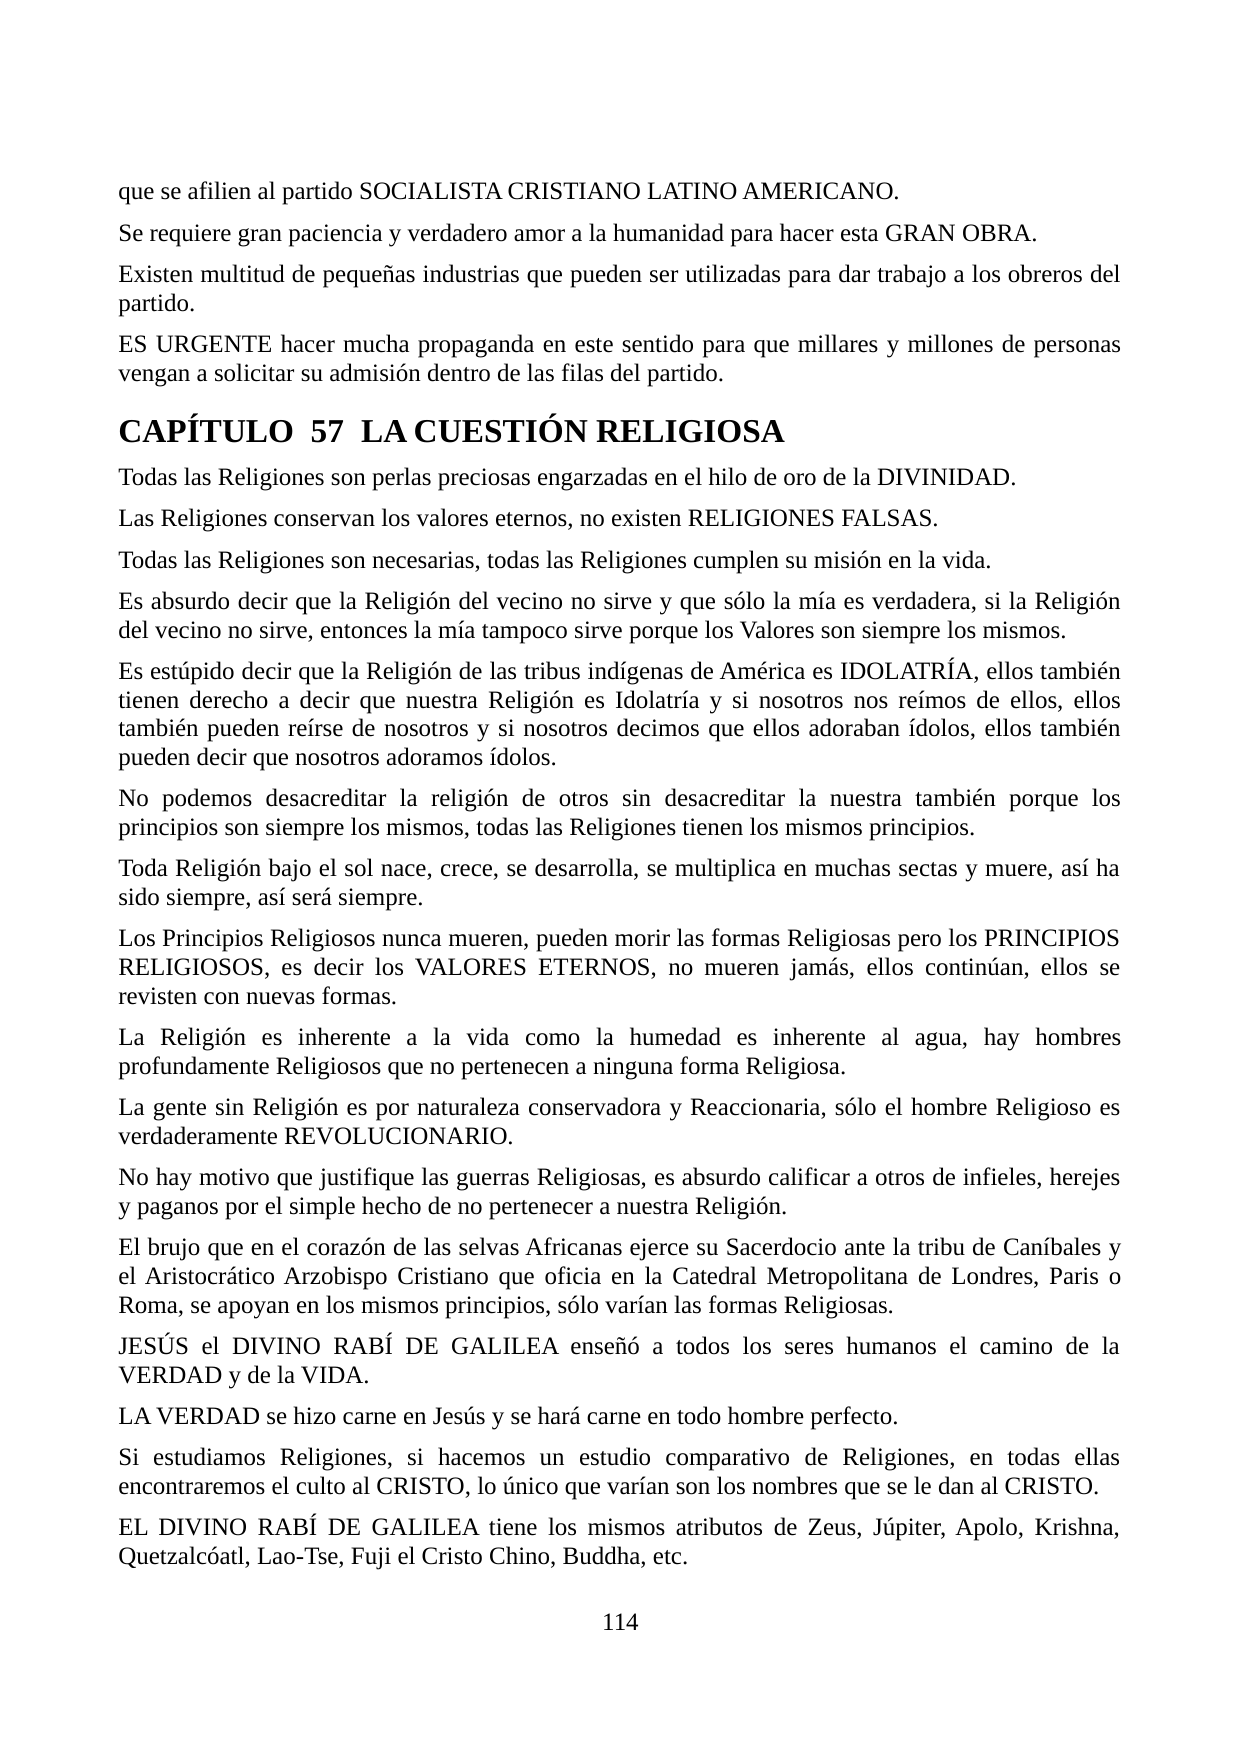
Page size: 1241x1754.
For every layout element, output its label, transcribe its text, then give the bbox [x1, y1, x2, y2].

text JESÚS el DIVINO RABÍ DE GALILEA enseñó a todos los seres humanos el camino de la VERDAD y de la VIDA. [118, 1331, 1122, 1388]
text Toda Religión bajo el sol nace, crece, se desarrolla, se multiplica en muchas sectas y muere, así ha sido siempre, así será siempre. [118, 853, 1122, 911]
text Todas las Religiones son necesarias, todas las Religiones cumplen su misión en la vida. [118, 545, 1122, 573]
text que se afilien al partido SOCIALISTA CRISTIANO LATINO AMERICANO. [118, 176, 1122, 205]
text Existen multitud de pequeñas industrias que pueden ser utilizadas para dar trabajo a los obreros del partido. [118, 259, 1122, 316]
text Todas las Religiones son perlas preciosas engarzadas en el hilo de oro de la DIVINIDAD. [118, 462, 1122, 491]
text La gente sin Religión es por naturaleza conservadora y Reaccionaria, sólo el hombre Religioso es verdaderamente REVOLUCIONARIO. [118, 1092, 1122, 1150]
text Los Principios Religiosos nunca mueren, pueden morir las formas Religiosas pero los PRINCIPIOS RELIGIOSOS, es decir los VALORES ETERNOS, no mueren jamás, ellos continúan, ellos se revisten con nuevas formas. [118, 923, 1122, 1010]
text No hay motivo que justifique las guerras Religiosas, es absurdo calificar a otros de infieles, herejes y paganos por el simple hecho de no pertenecer a nuestra Religión. [118, 1162, 1122, 1220]
subtitle CAPÍTULO 57 LA CUESTIÓN RELIGIOSA [118, 411, 1122, 450]
text Se requiere gran paciencia y verdadero amor a la humanidad para hacer esta GRAN OBRA. [118, 218, 1122, 246]
text ES URGENTE hacer mucha propaganda en este sentido para que millares y millones de personas vengan a solicitar su admisión dentro de las filas del partido. [118, 329, 1122, 386]
text Si estudiamos Religiones, si hacemos un estudio comparativo de Religiones, en todas ellas encontraremos el culto al CRISTO, lo único que varían son los nombres que se le dan al CRISTO. [118, 1442, 1122, 1500]
text EL DIVINO RABÍ DE GALILEA tiene los mismos atributos de Zeus, Júpiter, Apolo, Krishna, Quetzalcóatl, Lao-Tse, Fuji el Cristo Chino, Buddha, etc. [118, 1512, 1122, 1570]
text No podemos desacreditar la religión de otros sin desacreditar la nuestra también porque los principios son siempre los mismos, todas las Religiones tienen los mismos principios. [118, 783, 1122, 841]
text La Religión es inherente a la vida como la humedad es inherente al agua, hay hombres profundamente Religiosos que no pertenecen a ninguna forma Religiosa. [118, 1022, 1122, 1080]
text Es absurdo decir que la Religión del vecino no sirve y que sólo la mía es verdadera, si la Religión del vecino no sirve, entonces la mía tampoco sirve porque los Valores son siempre los mismos. [118, 586, 1122, 643]
text LA VERDAD se hizo carne en Jesús y se hará carne en todo hombre perfecto. [118, 1401, 1122, 1430]
text El brujo que en el corazón de las selvas Africanas ejerce su Sacerdocio ante la tribu de Caníbales y el Aristocrático Arzobispo Cristiano que oficia en la Catedral Metropolitana de Londres, Paris o Roma, se apoyan en los mismos principios, sólo varían las formas Religiosas. [118, 1232, 1122, 1318]
text Es estúpido decir que la Religión de las tribus indígenas de América es IDOLATRÍA, ellos también tienen derecho a decir que nuestra Religión es Idolatría y si nosotros nos reímos de ellos, ellos también pueden reírse de nosotros y si nosotros decimos que ellos adoraban ídolos, ellos también pueden decir que nosotros adoramos ídolos. [118, 656, 1122, 771]
text Las Religiones conservan los valores eternos, no existen RELIGIONES FALSAS. [118, 503, 1122, 532]
